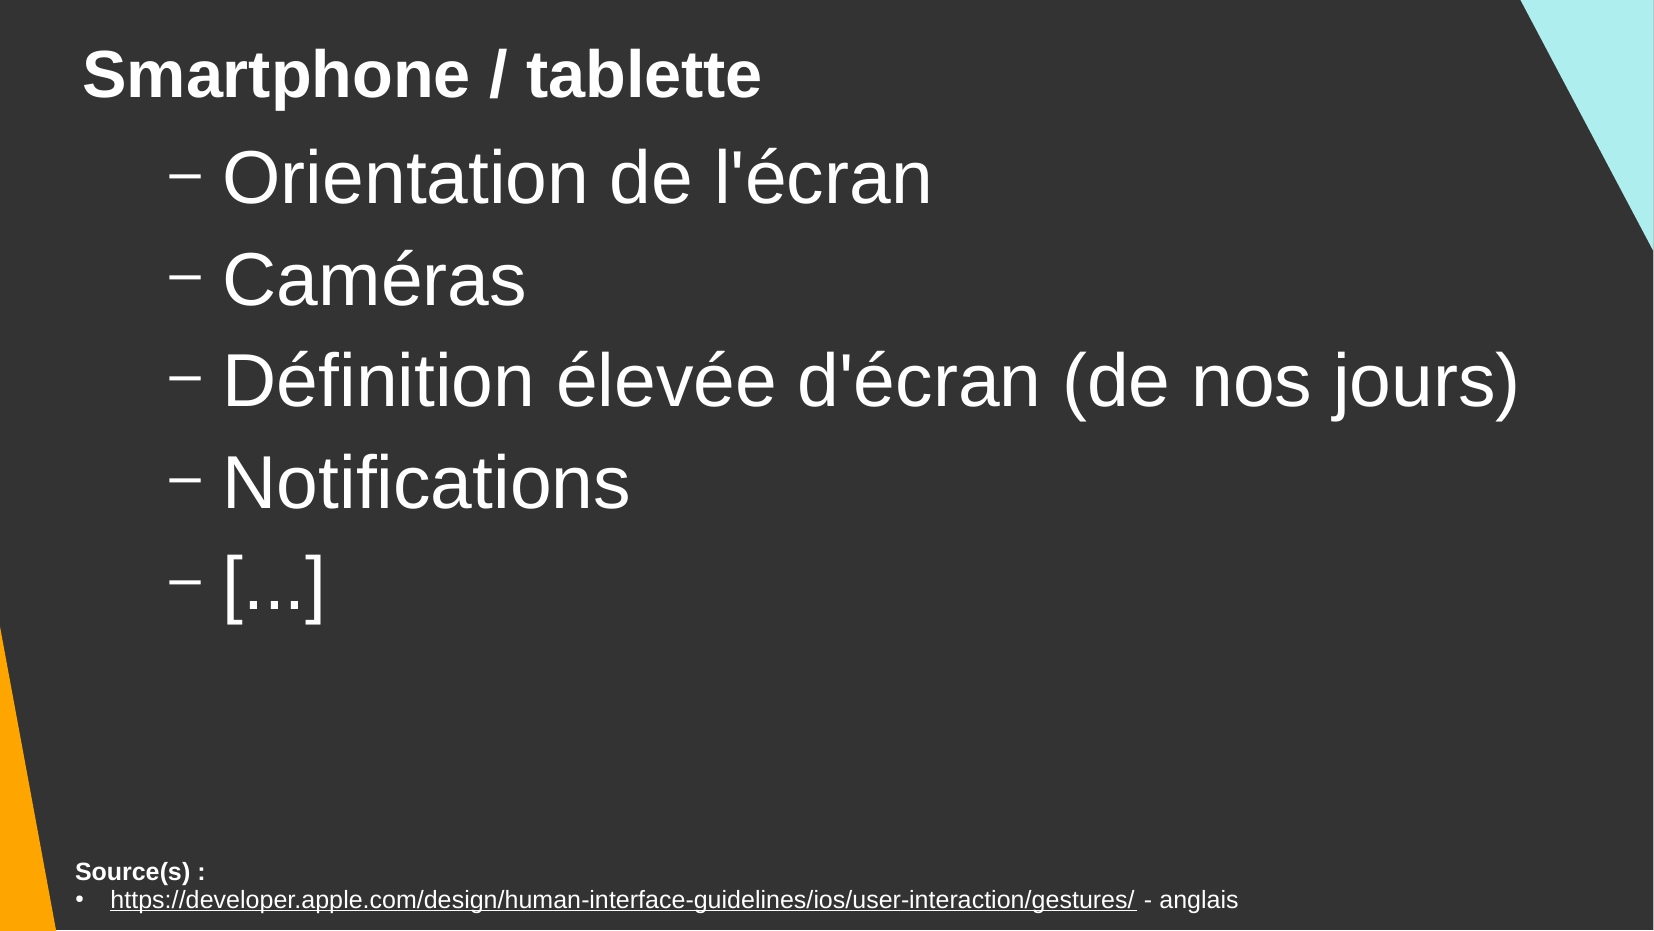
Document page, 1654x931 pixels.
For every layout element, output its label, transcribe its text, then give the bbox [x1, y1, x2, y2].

text_box [0, 626, 57, 931]
title Smartphone / tablette [82, 37, 1571, 114]
text_box [1520, 0, 1654, 253]
text_box Source(s) : https://developer.apple.com/design/human-interface-guidelines/ios/user-interaction/gestures/ - anglais [60, 850, 1546, 931]
list Orientation de l'écran Caméras Définition élevée d'écran (de nos jours) Notifications [...] [80, 135, 1605, 768]
